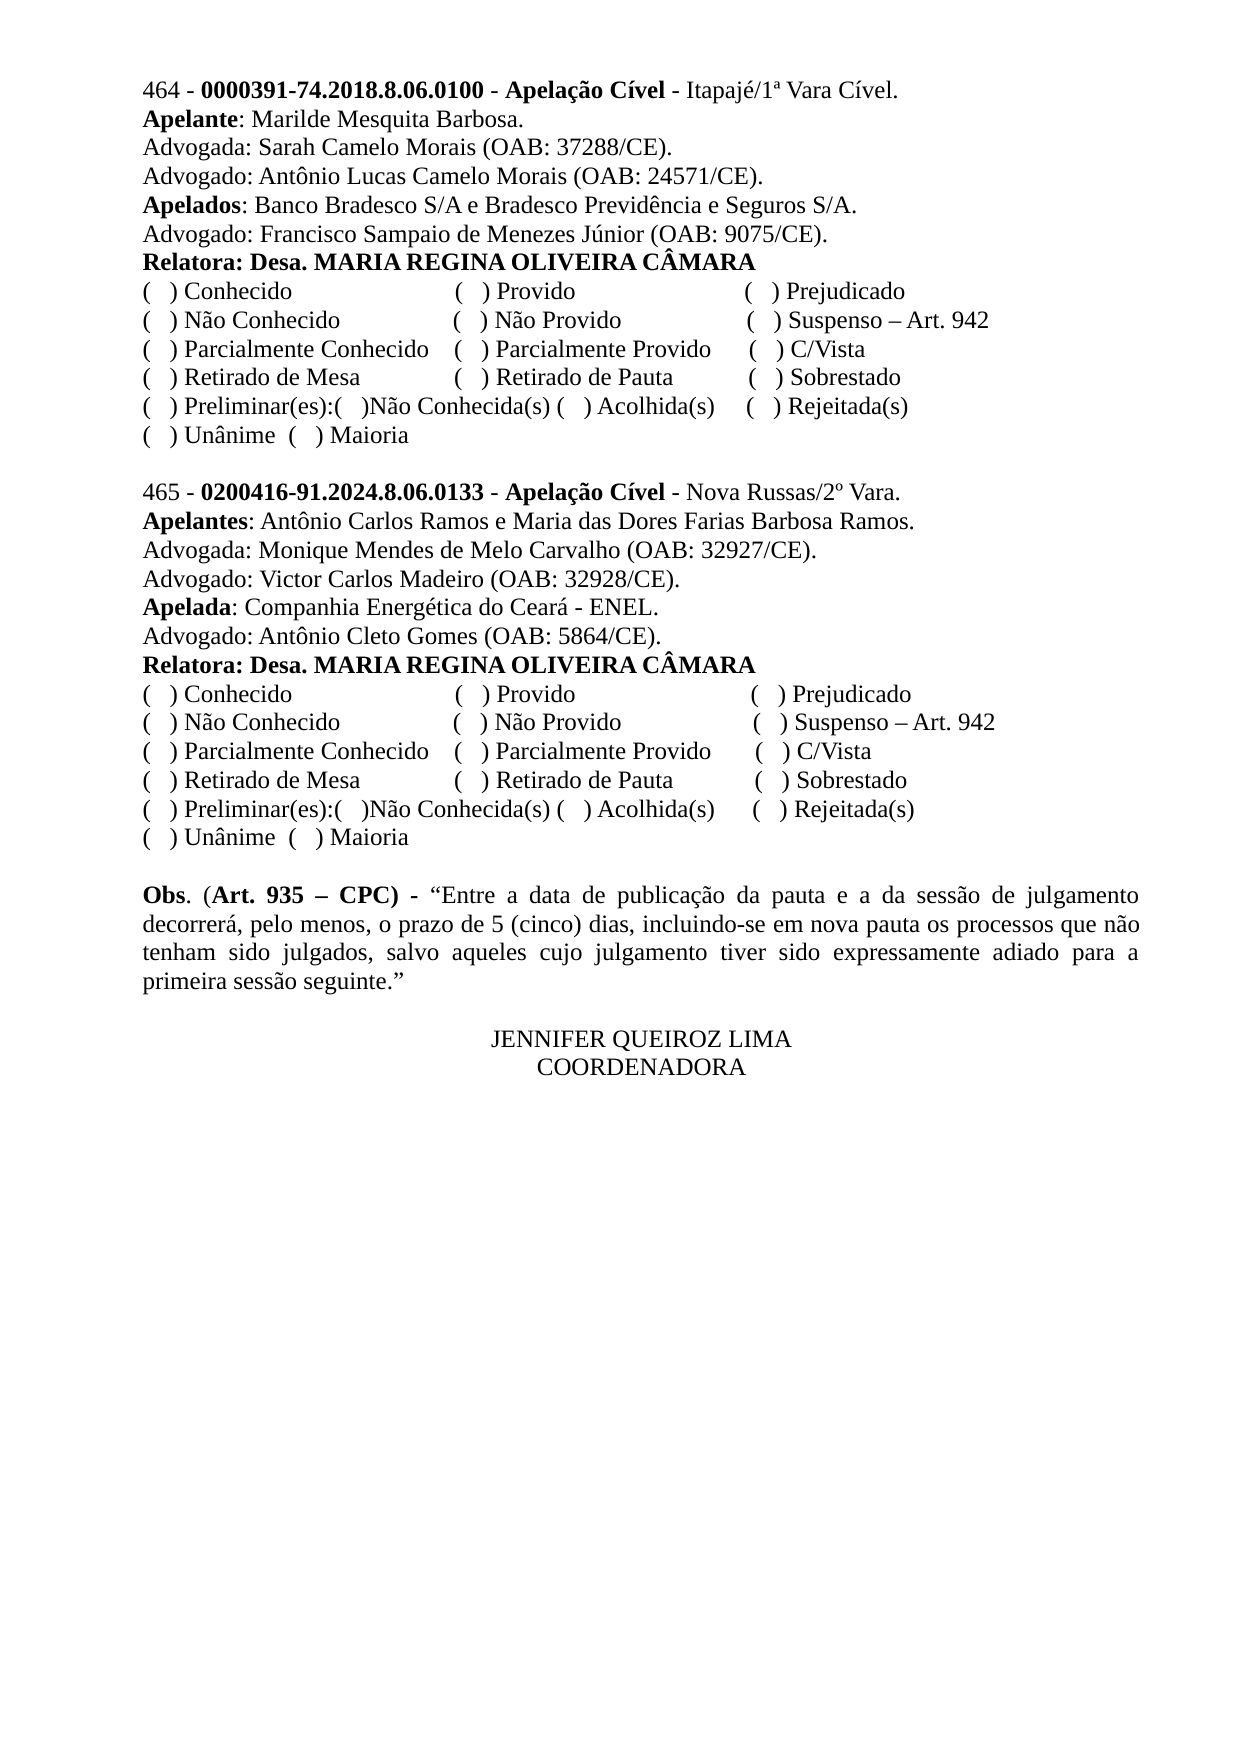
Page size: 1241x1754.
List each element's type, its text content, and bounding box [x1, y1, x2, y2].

text JENNIFER QUEIROZ LIMA [142, 1024, 1141, 1052]
text ( ) Unânime ( ) Maioria [142, 822, 1158, 851]
text ( ) Parcialmente Conhecido ( ) Parcialmente Provido ( ) C/Vista [142, 334, 1158, 362]
text ( ) Retirado de Mesa ( ) Retirado de Pauta ( ) Sobrestado [142, 765, 1158, 794]
text Obs. (Art. 935 – CPC) - “Entre a data de publicação da pauta e a da sessão de julgamento decorrerá, pelo menos, o prazo de 5 (cinco) dias, incluindo-se em nova pauta os processos que não tenham sido julgados, salvo aqueles cujo julgamento tiver sido expressamente adiado para a primeira sessão seguinte.” [142, 880, 1141, 995]
text ( ) Retirado de Mesa ( ) Retirado de Pauta ( ) Sobrestado [142, 362, 1158, 391]
text ( ) Não Conhecido ( ) Não Provido ( ) Suspenso – Art. 942 [142, 707, 1158, 736]
text ( ) Conhecido ( ) Provido ( ) Prejudicado [142, 679, 1141, 707]
text ( ) Conhecido ( ) Provido ( ) Prejudicado [142, 276, 1141, 305]
text 465 - 0200416-91.2024.8.06.0133 - Apelação Cível - Nova Russas/2º Vara. [142, 477, 1141, 506]
text 464 - 0000391-74.2018.8.06.0100 - Apelação Cível - Itapajé/1ª Vara Cível. [142, 75, 1141, 104]
text Apelante: Marilde Mesquita Barbosa. [142, 104, 1141, 132]
text Apelados: Banco Bradesco S/A e Bradesco Previdência e Seguros S/A. [142, 190, 1141, 219]
text ( ) Parcialmente Conhecido ( ) Parcialmente Provido ( ) C/Vista [142, 736, 1158, 765]
text Advogado: Francisco Sampaio de Menezes Júnior (OAB: 9075/CE). [142, 219, 1141, 247]
text ( ) Não Conhecido ( ) Não Provido ( ) Suspenso – Art. 942 [142, 305, 1158, 334]
text Relatora: Desa. MARIA REGINA OLIVEIRA CÂMARA [142, 650, 1141, 679]
text Advogado: Antônio Lucas Camelo Morais (OAB: 24571/CE). [142, 161, 1141, 190]
text Apelantes: Antônio Carlos Ramos e Maria das Dores Farias Barbosa Ramos. [142, 506, 1141, 535]
text ( ) Unânime ( ) Maioria [142, 420, 1158, 449]
text ( ) Preliminar(es):( )Não Conhecida(s) ( ) Acolhida(s) ( ) Rejeitada(s) [142, 794, 1158, 822]
text Advogado: Victor Carlos Madeiro (OAB: 32928/CE). [142, 564, 1141, 592]
text Advogada: Sarah Camelo Morais (OAB: 37288/CE). [142, 132, 1141, 161]
text Relatora: Desa. MARIA REGINA OLIVEIRA CÂMARA [142, 247, 1141, 276]
text Advogado: Antônio Cleto Gomes (OAB: 5864/CE). [142, 621, 1141, 650]
text Apelada: Companhia Energética do Ceará - ENEL. [142, 592, 1141, 621]
text ( ) Preliminar(es):( )Não Conhecida(s) ( ) Acolhida(s) ( ) Rejeitada(s) [142, 391, 1158, 420]
text Advogada: Monique Mendes de Melo Carvalho (OAB: 32927/CE). [142, 535, 1141, 564]
text COORDENADORA [142, 1052, 1141, 1081]
